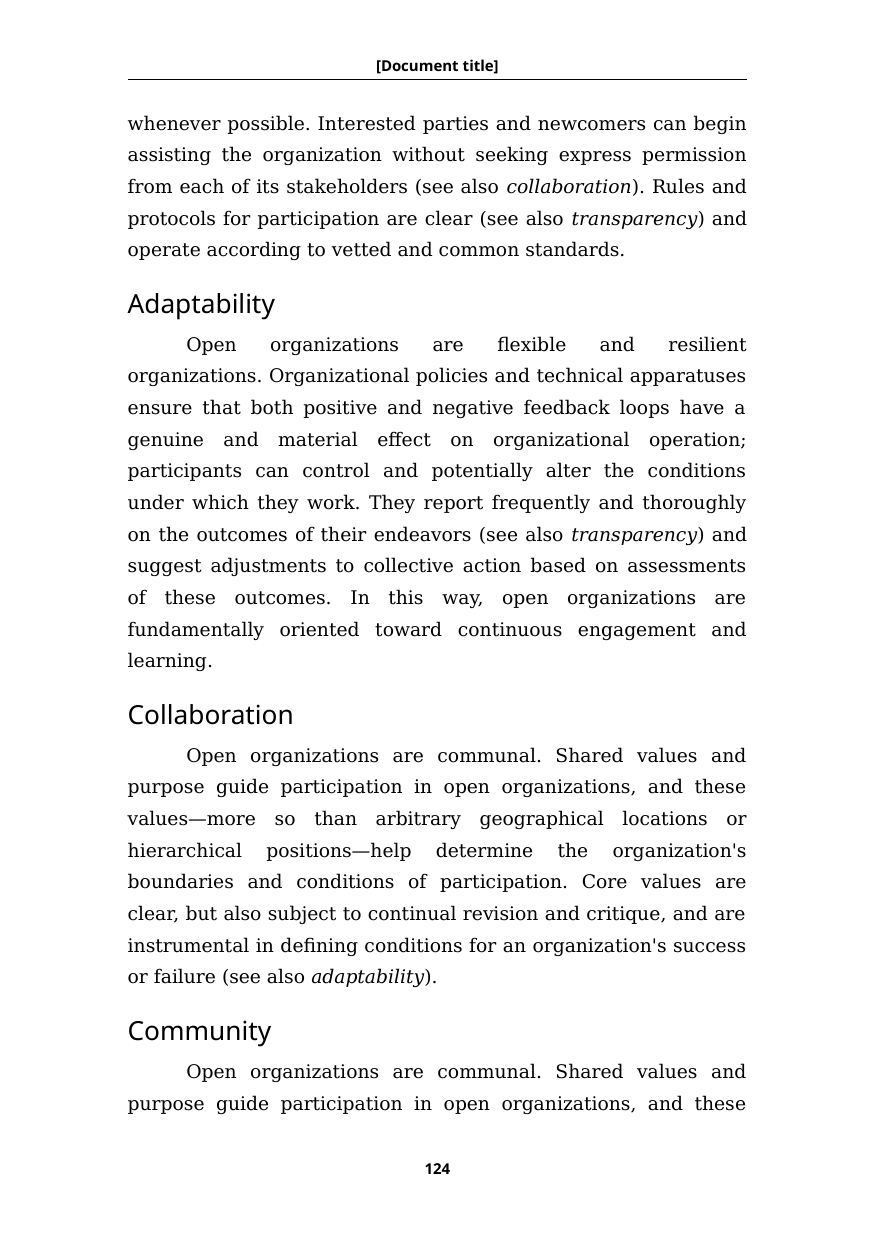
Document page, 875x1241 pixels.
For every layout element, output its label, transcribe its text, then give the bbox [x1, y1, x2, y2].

text Open organizations are communal. Shared values and purpose guide participation in open organizations, and these [127, 1061, 747, 1114]
text Open organizations are flexible and resilient organizations. Organizational policies and technical apparatuses ensure that both positive and negative feedback loops have a genuine and material effect on organizational operation; participants can control and potentially alter the conditions under which they work. They report frequently and thoroughly on the outcomes of their endeavors (see also transparency) and suggest adjustments to collective action based on assessments of these outcomes. In this way, open organizations are fundamentally oriented toward continuous engagement and learning. [127, 334, 747, 672]
subtitle Adaptability [127, 285, 747, 321]
text Open organizations are communal. Shared values and purpose guide participation in open organizations, and these values—more so than arbitrary geographical locations or hierarchical positions—help determine the organization's boundaries and conditions of participation. Core values are clear, but also subject to continual revision and critique, and are instrumental in defining conditions for an organization's success or failure (see also adaptability). [127, 745, 747, 988]
subtitle Community [127, 1013, 747, 1048]
text whenever possible. Interested parties and newcomers can begin assisting the organization without seeking express permission from each of its stakeholders (see also collaboration). Rules and protocols for participation are clear (see also transparency) and operate according to vetted and common standards. [127, 112, 747, 261]
subtitle Collaboration [127, 697, 747, 732]
